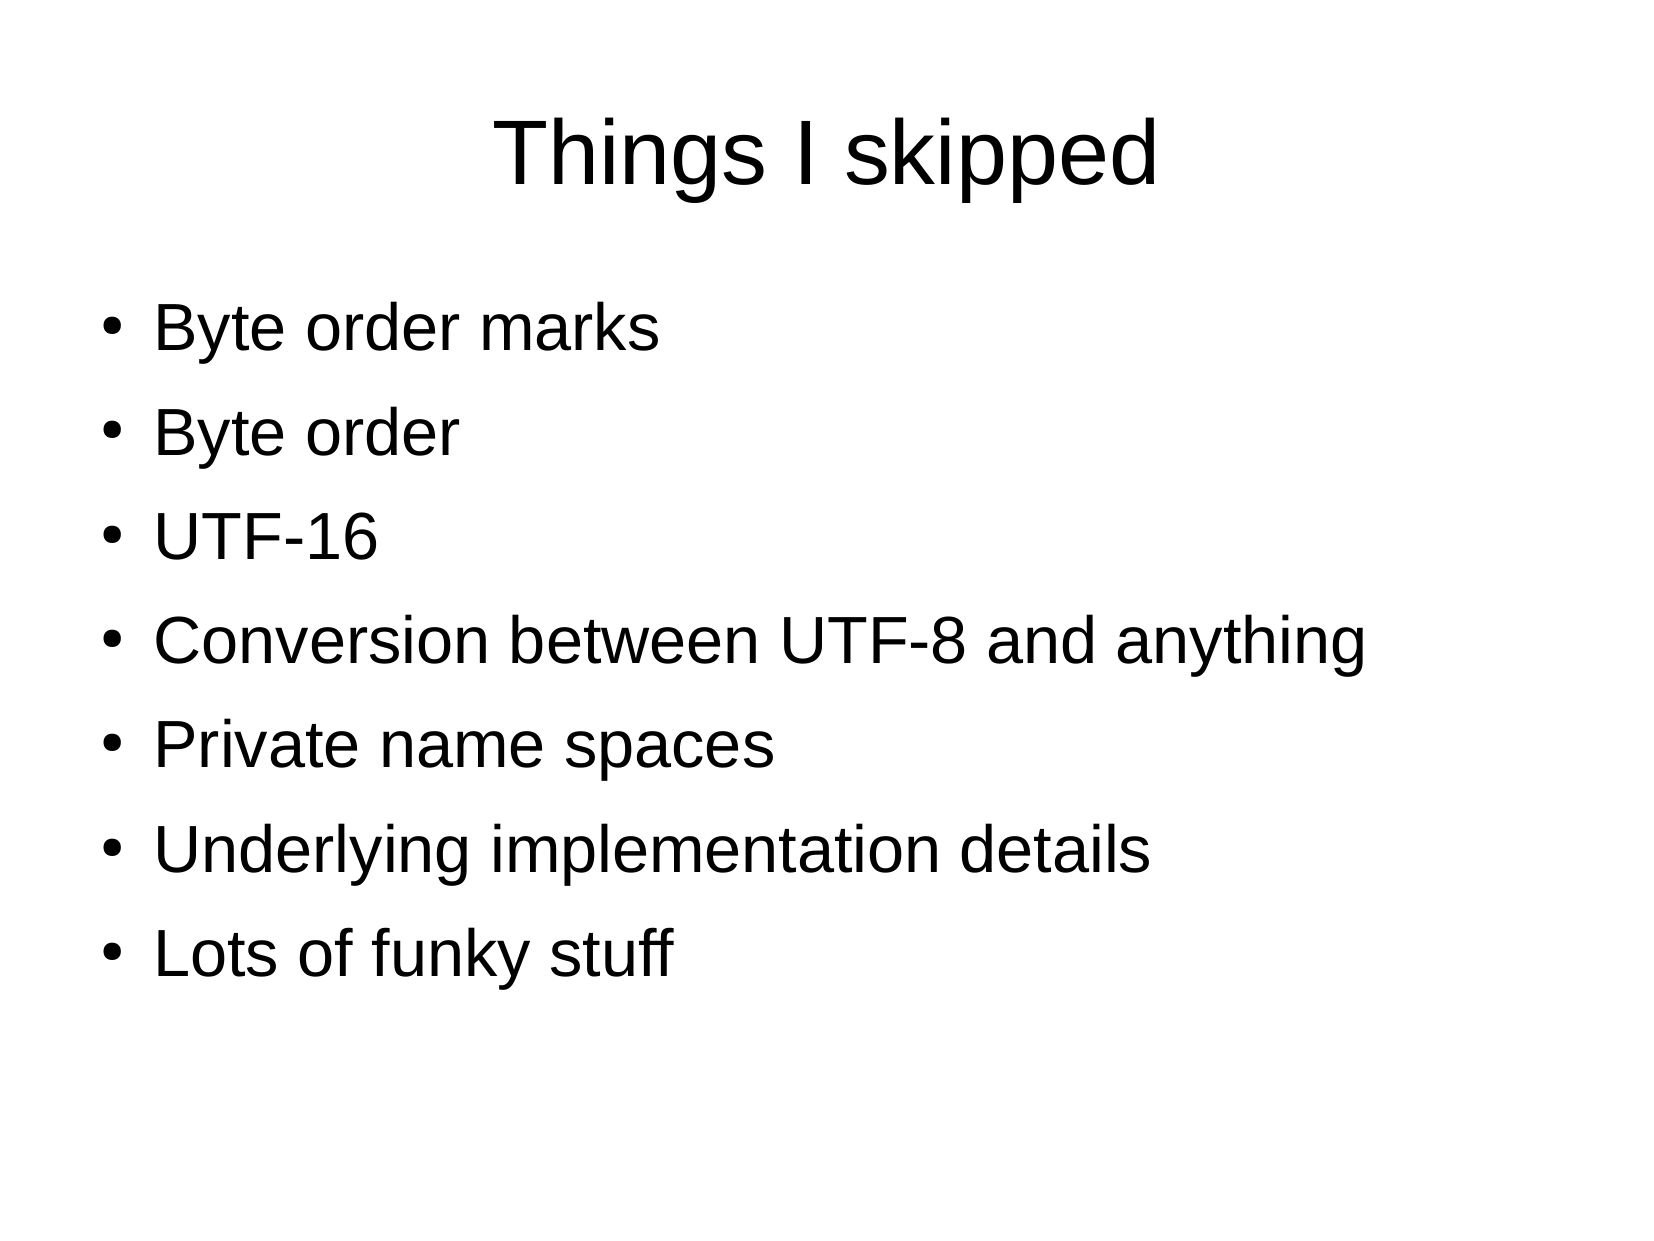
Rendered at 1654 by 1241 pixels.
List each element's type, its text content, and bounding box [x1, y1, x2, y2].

title Things I skipped [82, 56, 1571, 250]
list Byte order marks Byte order UTF-16 Conversion between UTF-8 and anything Private name spaces Underlying implementation details Lots of funky stuff [82, 290, 1571, 1109]
